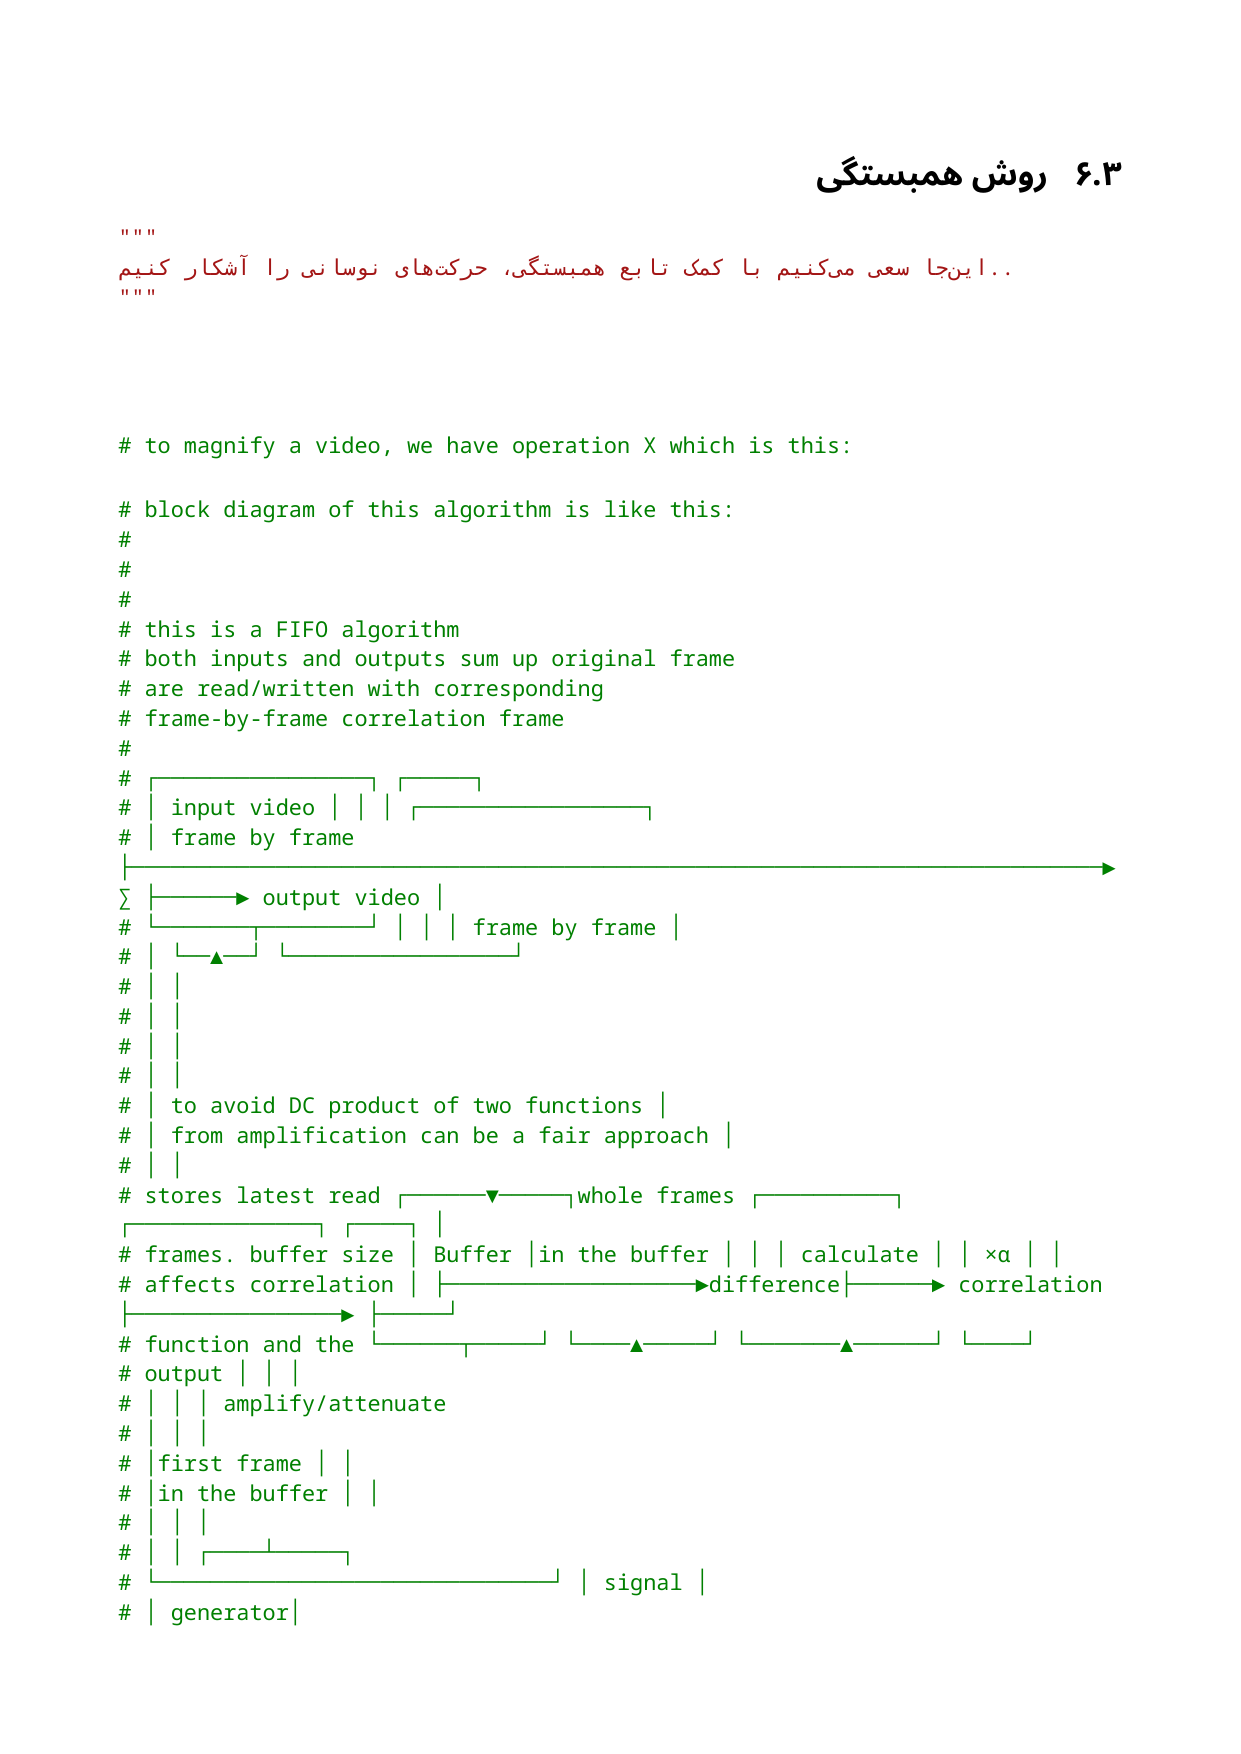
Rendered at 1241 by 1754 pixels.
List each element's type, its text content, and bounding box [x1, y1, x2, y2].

text """ [118, 222, 1122, 252]
text # [118, 584, 1122, 613]
text # │ input video │ │ │ ┌─────────────────┐ [118, 792, 1122, 822]
text # │ frame by frame ├──────────────────────────────────────────────────────────────────────────► ∑ ├──────► output video │ [118, 822, 1122, 911]
text # function and the └──────┬─────┘ └────▲─────┘ └───────▲──────┘ └────┘ [118, 1328, 1122, 1358]
text # │ │ [118, 1001, 1122, 1031]
text # │ │ [118, 1150, 1122, 1179]
text # [118, 524, 1122, 554]
text # │ │ [118, 1060, 1122, 1090]
text # [118, 554, 1122, 584]
text # │ │ [118, 971, 1122, 1001]
text """ [118, 282, 1122, 312]
text # │ to avoid DC product of two functions │ [118, 1090, 1122, 1120]
text این‌جا سعی می‌کنیم با کمک تابع همبستگی، حرکت‌های نوسانی را آشکار کنیم.. [118, 252, 1122, 282]
text # │ │ │ [118, 1418, 1122, 1448]
text # affects correlation │ ├───────────────────►difference├──────► correlation ├────────────────► ├─────┘ [118, 1269, 1122, 1328]
text # │ │ │ amplify/attenuate [118, 1388, 1122, 1418]
text # │ │ │ [118, 1507, 1122, 1537]
text # both inputs and outputs sum up original frame [118, 643, 1122, 673]
text # this is a FIFO algorithm [118, 613, 1122, 643]
text # frames. buffer size │ Buffer │in the buffer │ │ │ calculate │ │ ×α │ │ [118, 1239, 1122, 1269]
text # │ generator│ [118, 1597, 1122, 1626]
text # block diagram of this algorithm is like this: [118, 494, 1122, 524]
text # │first frame │ │ [118, 1448, 1122, 1477]
text # are read/written with corresponding [118, 673, 1122, 703]
text # │ from amplification can be a fair approach │ [118, 1120, 1122, 1150]
text # [118, 733, 1122, 762]
text # │in the buffer │ │ [118, 1477, 1122, 1507]
text # ┌────────────────┐ ┌─────┐ [118, 762, 1122, 792]
text # │ │ [118, 1031, 1122, 1060]
text # stores latest read ┌──────▼─────┐whole frames ┌──────────┐ ┌──────────────┐ ┌────┐ │ [118, 1179, 1122, 1239]
text # frame-by-frame correlation frame [118, 703, 1122, 733]
text # to magnify a video, we have operation X which is this: [118, 431, 1122, 460]
text # │ └──▲──┘ └─────────────────┘ [118, 941, 1122, 971]
text # │ │ ┌────┴─────┐ [118, 1537, 1122, 1567]
text # output │ │ │ [118, 1358, 1122, 1388]
text # └───────┬────────┘ │ │ │ frame by frame │ [118, 911, 1122, 941]
text # └──────────────────────────────┘ │ signal │ [118, 1567, 1122, 1597]
subtitle روش همبستگی [118, 139, 1122, 210]
